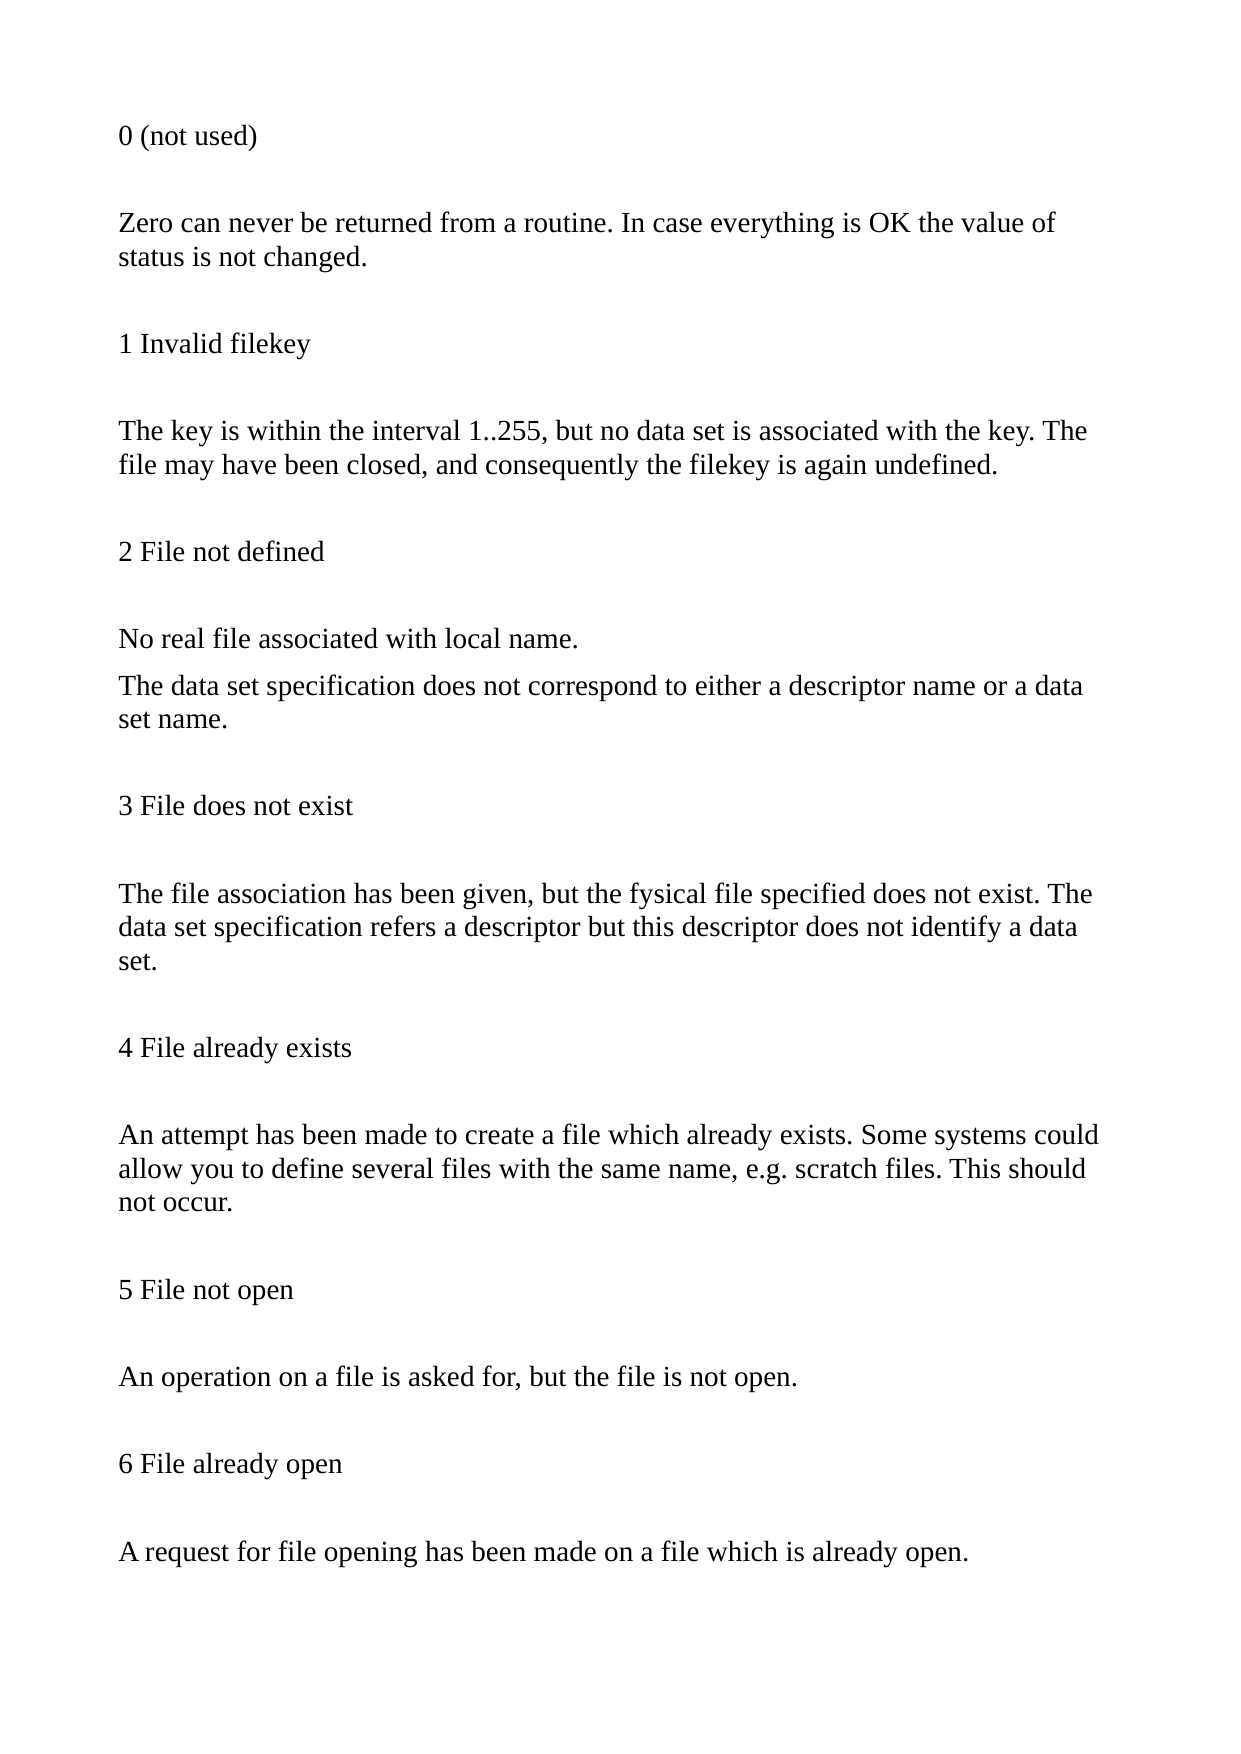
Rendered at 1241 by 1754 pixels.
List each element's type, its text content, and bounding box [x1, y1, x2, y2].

text The data set specification does not correspond to either a descriptor name or a data set name. [118, 668, 1122, 735]
text The file association has been given, but the fysical file specified does not exist. The data set specification refers a descriptor but this descriptor does not identify a data set. [118, 876, 1122, 976]
text An operation on a file is asked for, but the file is not open. [118, 1359, 1122, 1393]
text 1 Invalid filekey [118, 326, 1122, 360]
text Zero can never be returned from a routine. In case everything is OK the value of status is not changed. [118, 205, 1122, 272]
text 0 (not used) [118, 118, 1122, 152]
text 2 File not defined [118, 534, 1122, 568]
text The key is within the interval 1..255, but no data set is associated with the key. The file may have been closed, and consequently the filekey is again undefined. [118, 413, 1122, 481]
text 5 File not open [118, 1272, 1122, 1305]
text 6 File already open [118, 1446, 1122, 1480]
text No real file associated with local name. [118, 622, 1122, 655]
text A request for file opening has been made on a file which is already open. [118, 1534, 1122, 1567]
text 3 File does not exist [118, 788, 1122, 822]
text 4 File already exists [118, 1030, 1122, 1064]
text An attempt has been made to create a file which already exists. Some systems could allow you to define several files with the same name, e.g. scratch files. This should not occur. [118, 1117, 1122, 1218]
